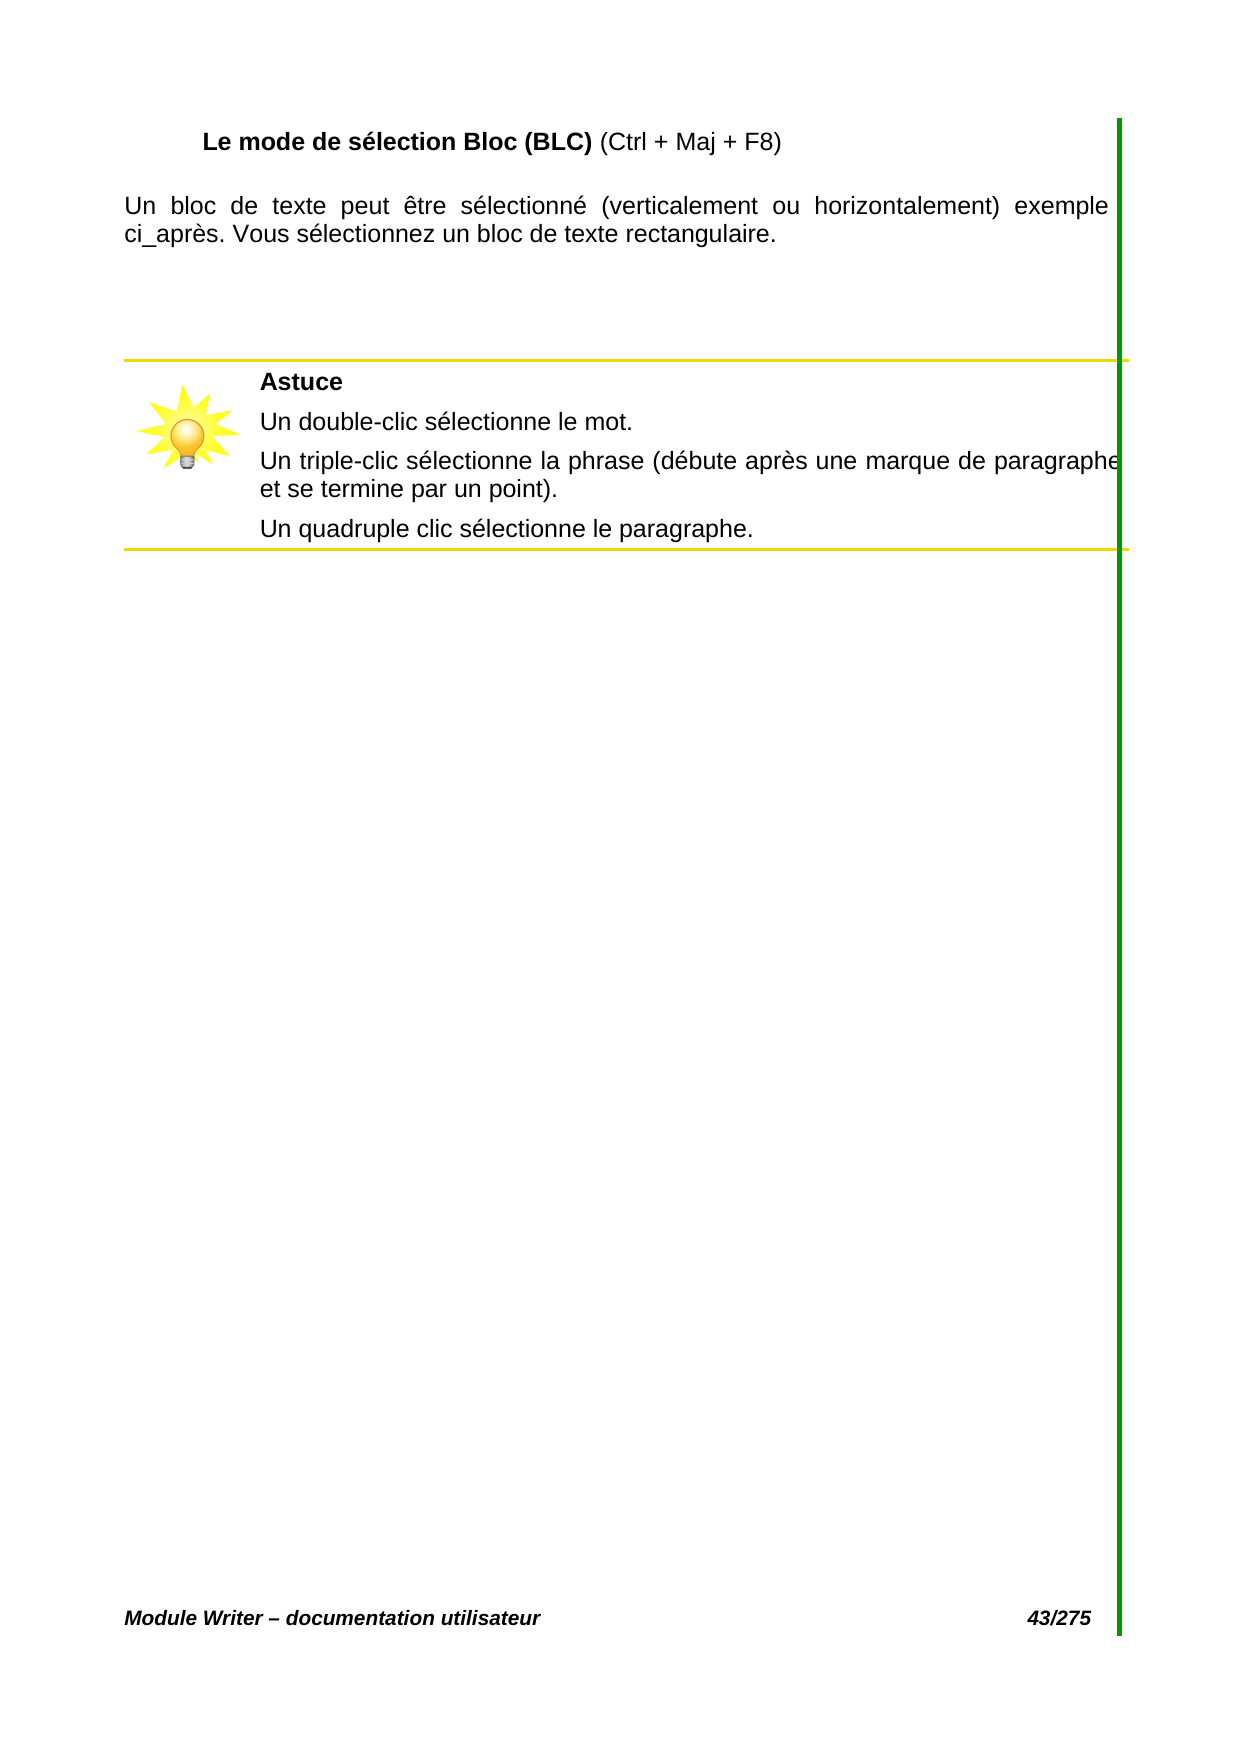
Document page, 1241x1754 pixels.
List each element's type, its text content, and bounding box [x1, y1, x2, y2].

text Le mode de sélection Bloc (BLC) (Ctrl + Maj + F8) [202, 124, 1111, 157]
text Un bloc de texte peut être sélectionné (verticalement ou horizontalement) exemple ci_après. Vous sélectionnez un bloc de texte rectangulaire. [124, 192, 1111, 248]
picture [129, 367, 248, 486]
table_header Astuce Un double-clic sélectionne le mot. Un triple-clic sélectionne la phrase (débute après une marque de paragraphe et se termine par un point). Un quadruple clic sélectionne le paragraphe. [254, 362, 1117, 548]
table_header [124, 362, 254, 548]
